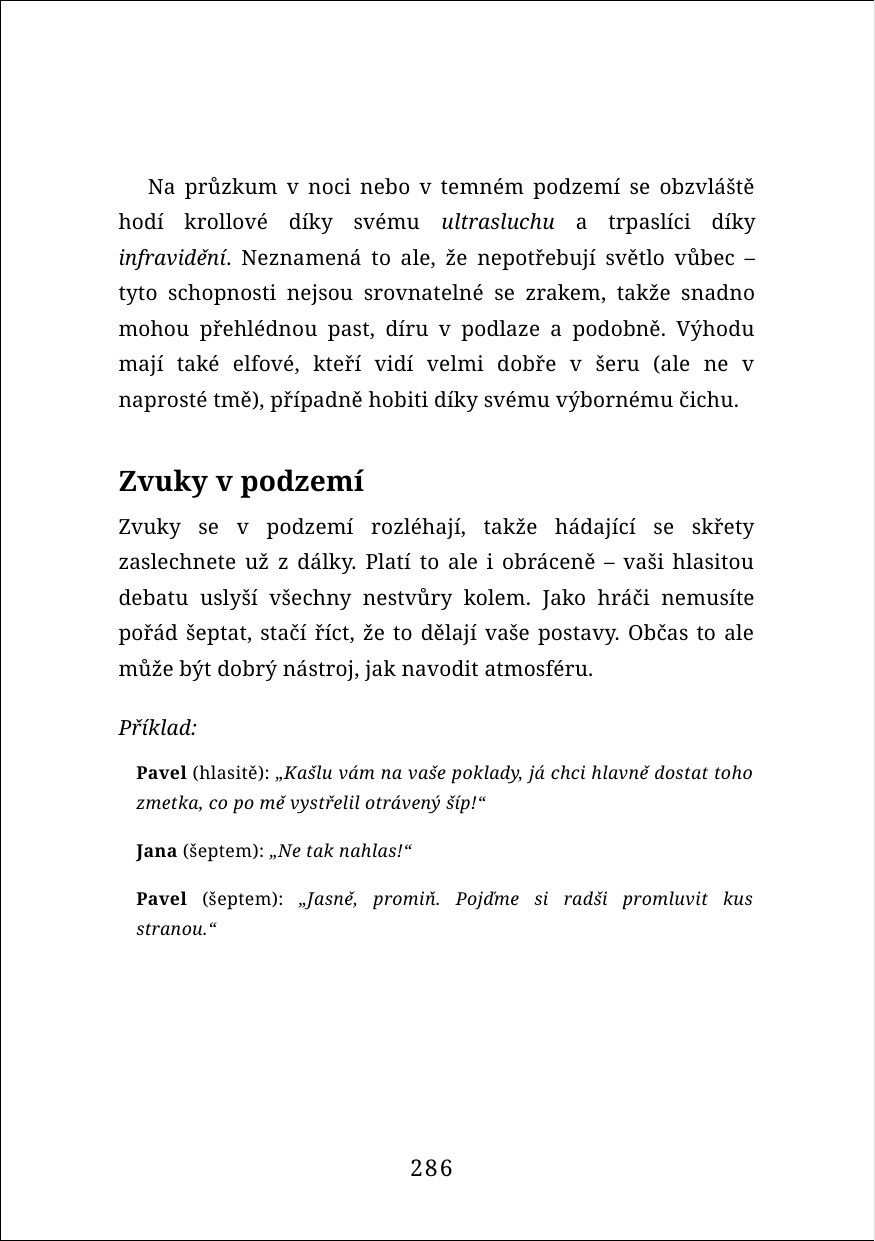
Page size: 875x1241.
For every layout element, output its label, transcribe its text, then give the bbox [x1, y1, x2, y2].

text Pavel (hlasitě): „Kašlu vám na vaše poklady, já chci hlavně dostat toho zmetka, co po mě vystřelil otrávený šíp!“ [136, 760, 756, 815]
text Zvuky se v podzemí rozléhají, takže hádající se skřety zaslechnete už z dálky. Platí to ale i obráceně – vaši hlasitou debatu uslyší všechny nestvůry kolem. Jako hráči nemusíte pořád šeptat, stačí říct, že to dělají vaše postavy. Občas to ale může být dobrý nástroj, jak navodit atmosféru. [118, 512, 756, 682]
text Příklad: [118, 713, 756, 742]
text Na průzkum v noci nebo v temném podzemí se obzvláště hodí krollové díky svému ultrasluchu a trpaslíci díky infravidění. Neznamená to ale, že nepotřebují světlo vůbec – tyto schopnosti nejsou srovnatelné se zrakem, takže snadno mohou přehlédnou past, díru v podlaze a podobně. Výhodu mají také elfové, kteří vidí velmi dobře v šeru (ale ne v naprosté tmě), případně hobiti díky svému výbornému čichu. [118, 172, 756, 413]
subtitle Zvuky v podzemí [118, 462, 756, 500]
text Pavel (šeptem): „Jasně, promiň. Pojďme si radši promluvit kus stranou.“ [136, 886, 756, 941]
text Jana (šeptem): „Ne tak nahlas!“ [136, 838, 756, 863]
